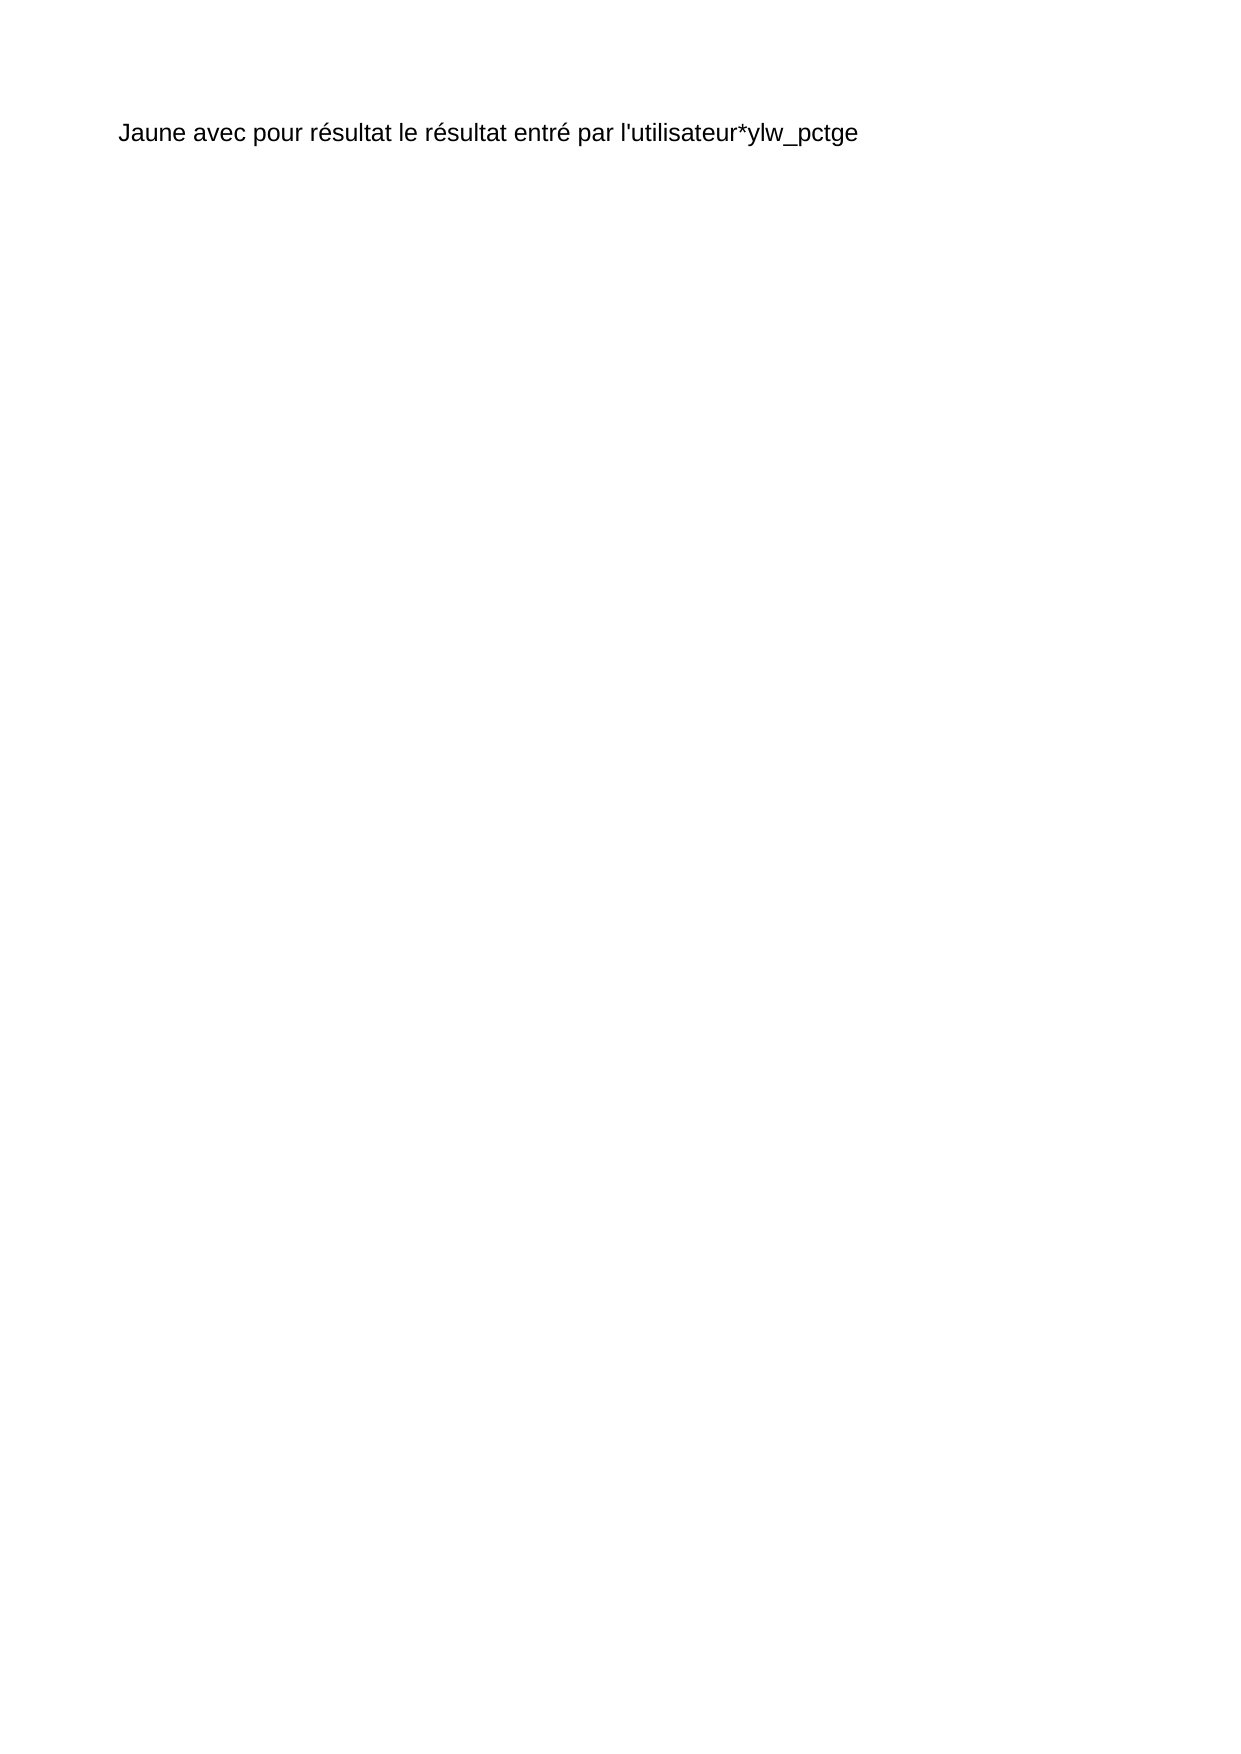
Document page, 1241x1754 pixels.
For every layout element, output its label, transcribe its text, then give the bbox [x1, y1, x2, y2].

text Jaune avec pour résultat le résultat entré par l'utilisateur*ylw_pctge [118, 118, 1122, 147]
